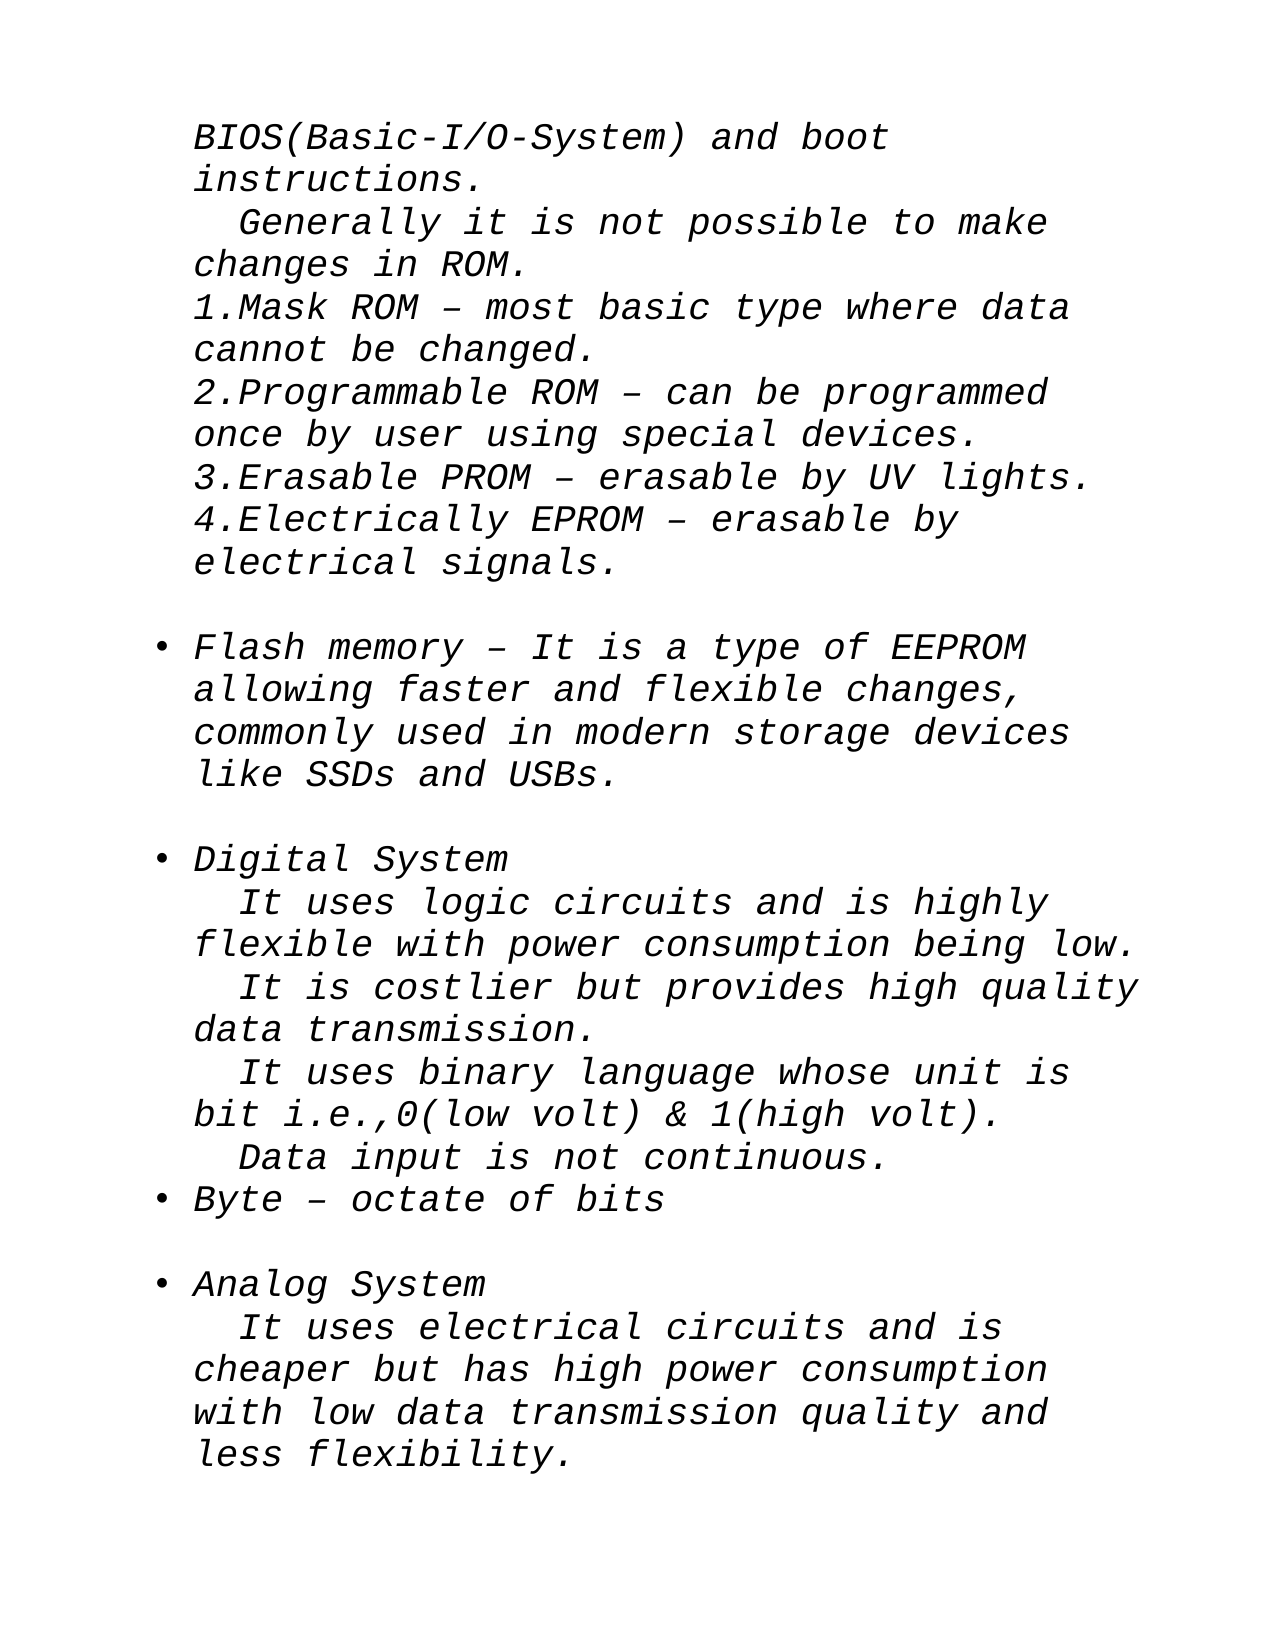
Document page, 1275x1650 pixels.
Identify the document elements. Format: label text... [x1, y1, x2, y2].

list Data input is not continuous. [156, 1138, 1157, 1181]
list Digital System [156, 841, 1157, 883]
list 1.Mask ROM – most basic type where data cannot be changed. [156, 288, 1157, 373]
list It uses logic circuits and is highly flexible with power consumption being low. [156, 883, 1157, 968]
list Flash memory – It is a type of EEPROM allowing faster and flexible changes, commonly used in modern storage devices like SSDs and USBs. [156, 628, 1157, 798]
list It uses binary language whose unit is bit i.e.,0(low volt) & 1(high volt). [156, 1053, 1157, 1138]
list 3.Erasable PROM – erasable by UV lights. [156, 458, 1157, 501]
list Analog System [156, 1266, 1157, 1308]
list 4.Electrically EPROM – erasable by electrical signals. [156, 501, 1157, 586]
list Byte – octate of bits [156, 1181, 1157, 1223]
list BIOS(Basic-I/O-System) and boot instructions. [156, 118, 1157, 203]
list 2.Programmable ROM – can be programmed once by user using special devices. [156, 373, 1157, 458]
list It uses electrical circuits and is cheaper but has high power consumption with low data transmission quality and less flexibility. [156, 1308, 1157, 1478]
list It is costlier but provides high quality data transmission. [156, 968, 1157, 1053]
list Generally it is not possible to make changes in ROM. [156, 203, 1157, 288]
